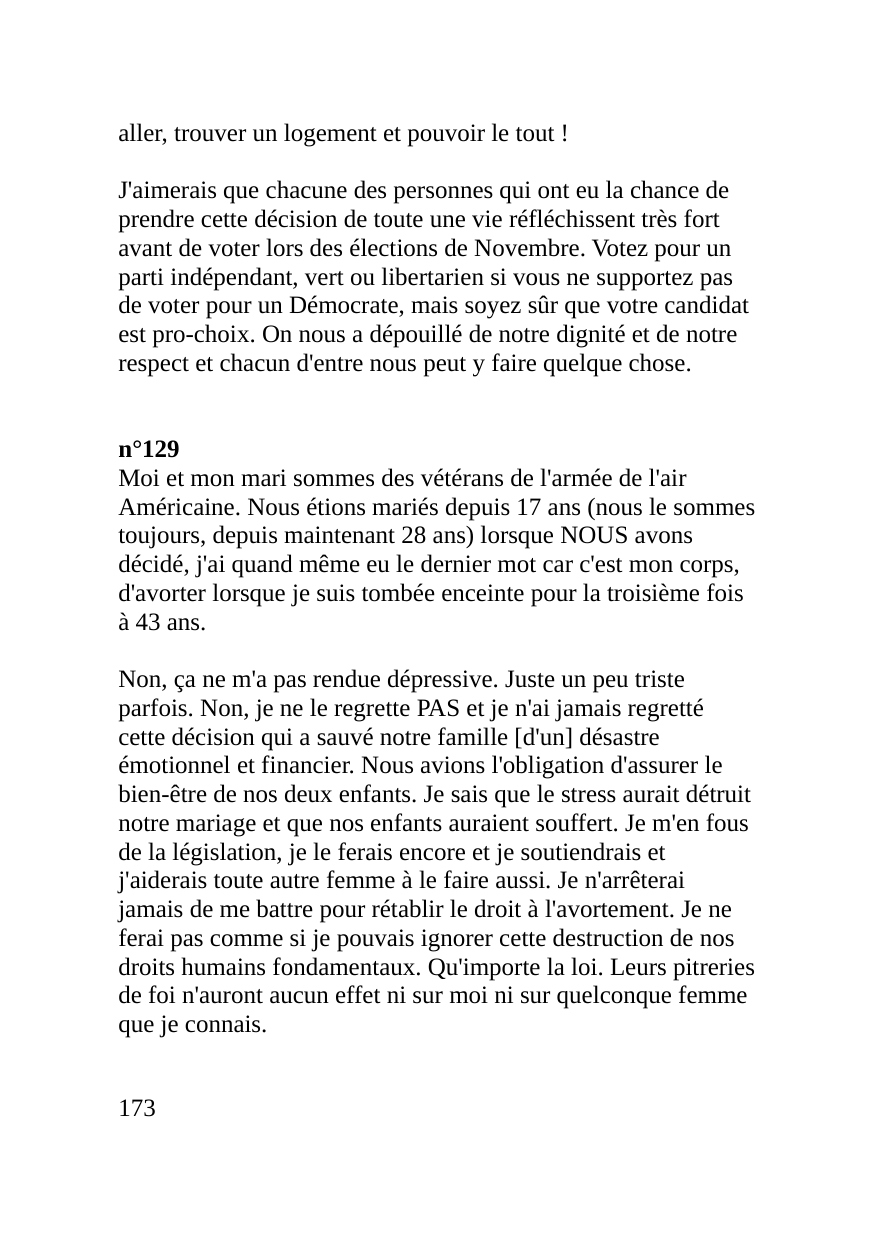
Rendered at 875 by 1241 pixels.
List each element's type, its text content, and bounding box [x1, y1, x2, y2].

text J'aimerais que chacune des personnes qui ont eu la chance de prendre cette décision de toute une vie réfléchissent très fort avant de voter lors des élections de Novembre. Votez pour un parti indépendant, vert ou libertarien si vous ne supportez pas de voter pour un Démocrate, mais soyez sûr que votre candidat est pro-choix. On nous a dépouillé de notre dignité et de notre respect et chacun d'entre nous peut y faire quelque chose. [118, 176, 756, 377]
text Moi et mon mari sommes des vétérans de l'armée de l'air Américaine. Nous étions mariés depuis 17 ans (nous le sommes toujours, depuis maintenant 28 ans) lorsque NOUS avons décidé, j'ai quand même eu le dernier mot car c'est mon corps, d'avorter lorsque je suis tombée enceinte pour la troisième fois à 43 ans. [118, 463, 756, 636]
text aller, trouver un logement et pouvoir le tout ! [118, 118, 756, 147]
text n°129 [118, 434, 756, 463]
text Non, ça ne m'a pas rendue dépressive. Juste un peu triste parfois. Non, je ne le regrette PAS et je n'ai jamais regretté cette décision qui a sauvé notre famille [d'un] désastre émotionnel et financier. Nous avions l'obligation d'assurer le bien-être de nos deux enfants. Je sais que le stress aurait détruit notre mariage et que nos enfants auraient souffert. Je m'en fous de la législation, je le ferais encore et je soutiendrais et j'aiderais toute autre femme à le faire aussi. Je n'arrêterai jamais de me battre pour rétablir le droit à l'avortement. Je ne ferai pas comme si je pouvais ignorer cette destruction de nos droits humains fondamentaux. Qu'importe la loi. Leurs pitreries de foi n'auront aucun effet ni sur moi ni sur quelconque femme que je connais. [118, 664, 756, 1038]
